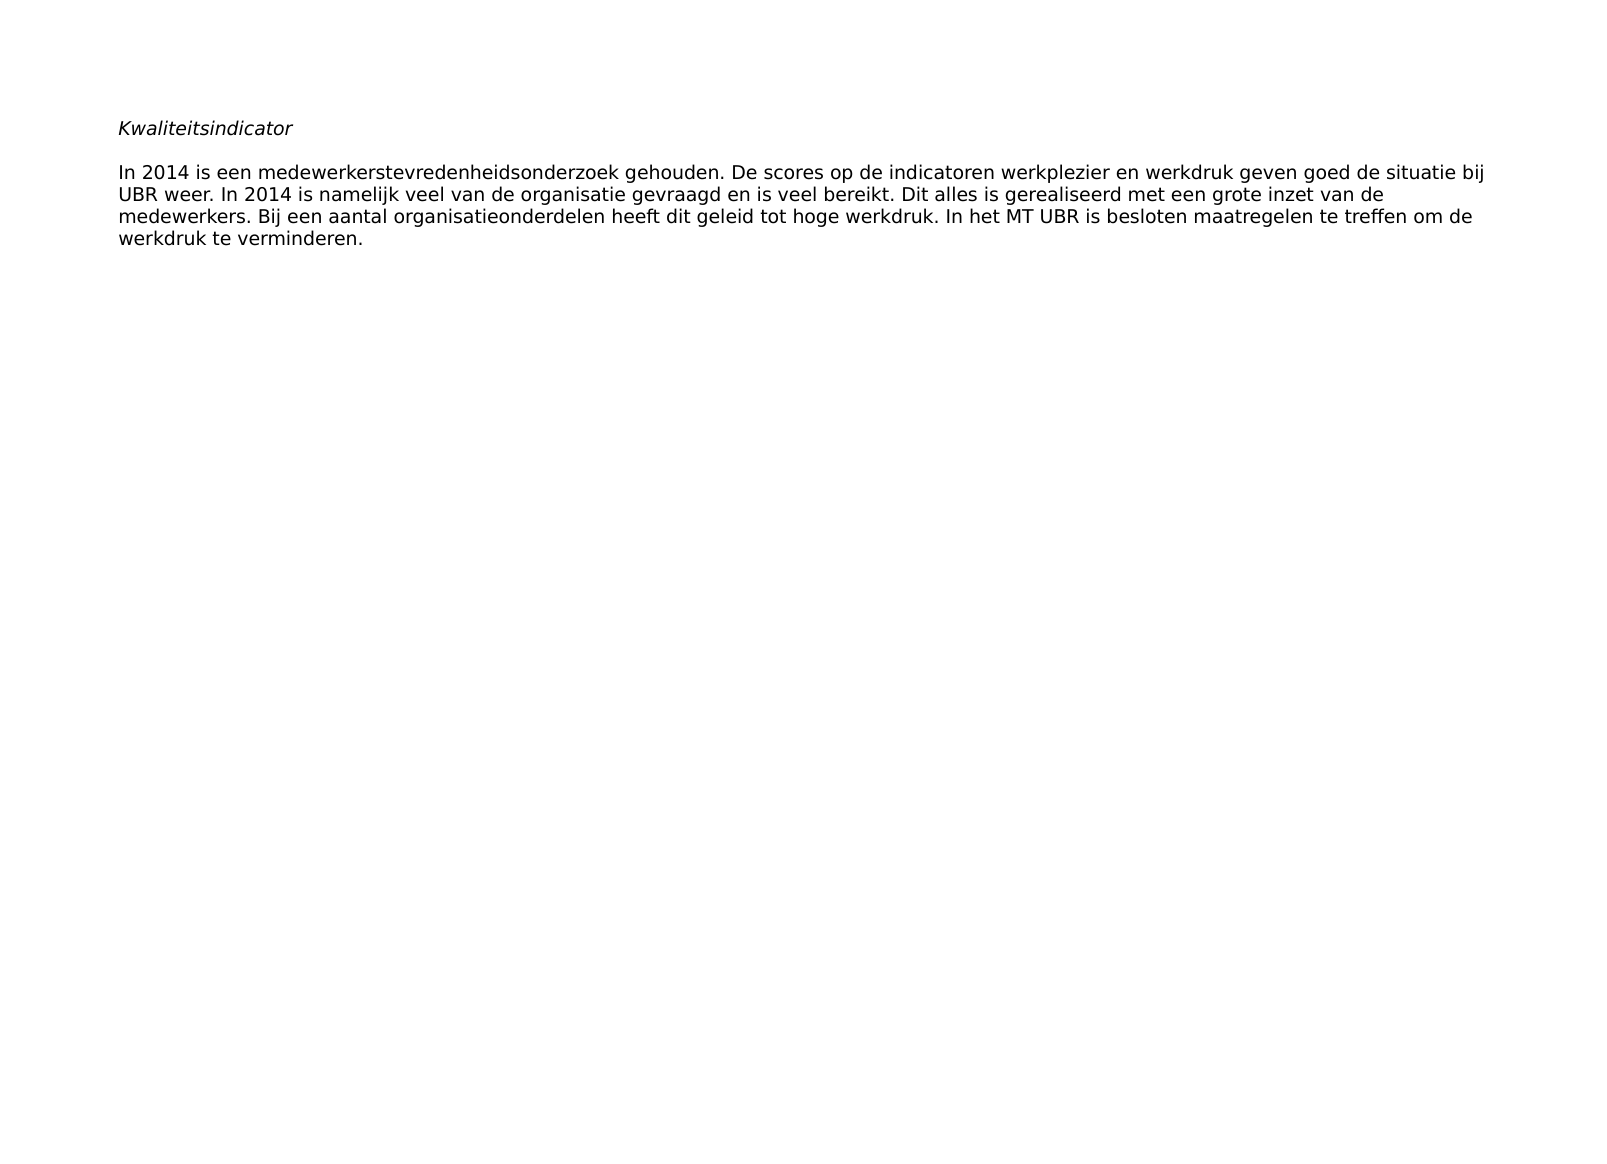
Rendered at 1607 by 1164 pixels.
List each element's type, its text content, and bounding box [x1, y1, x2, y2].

subtitle Kwaliteitsindicator [118, 118, 1488, 140]
text In 2014 is een medewerkerstevredenheidsonderzoek gehouden. De scores op de indicatoren werkplezier en werkdruk geven goed de situatie bij UBR weer. In 2014 is namelijk veel van de organisatie gevraagd en is veel bereikt. Dit alles is gerealiseerd met een grote inzet van de medewerkers. Bij een aantal organisatieonderdelen heeft dit geleid tot hoge werkdruk. In het MT UBR is besloten maatregelen te treffen om de werkdruk te verminderen. [118, 162, 1488, 250]
